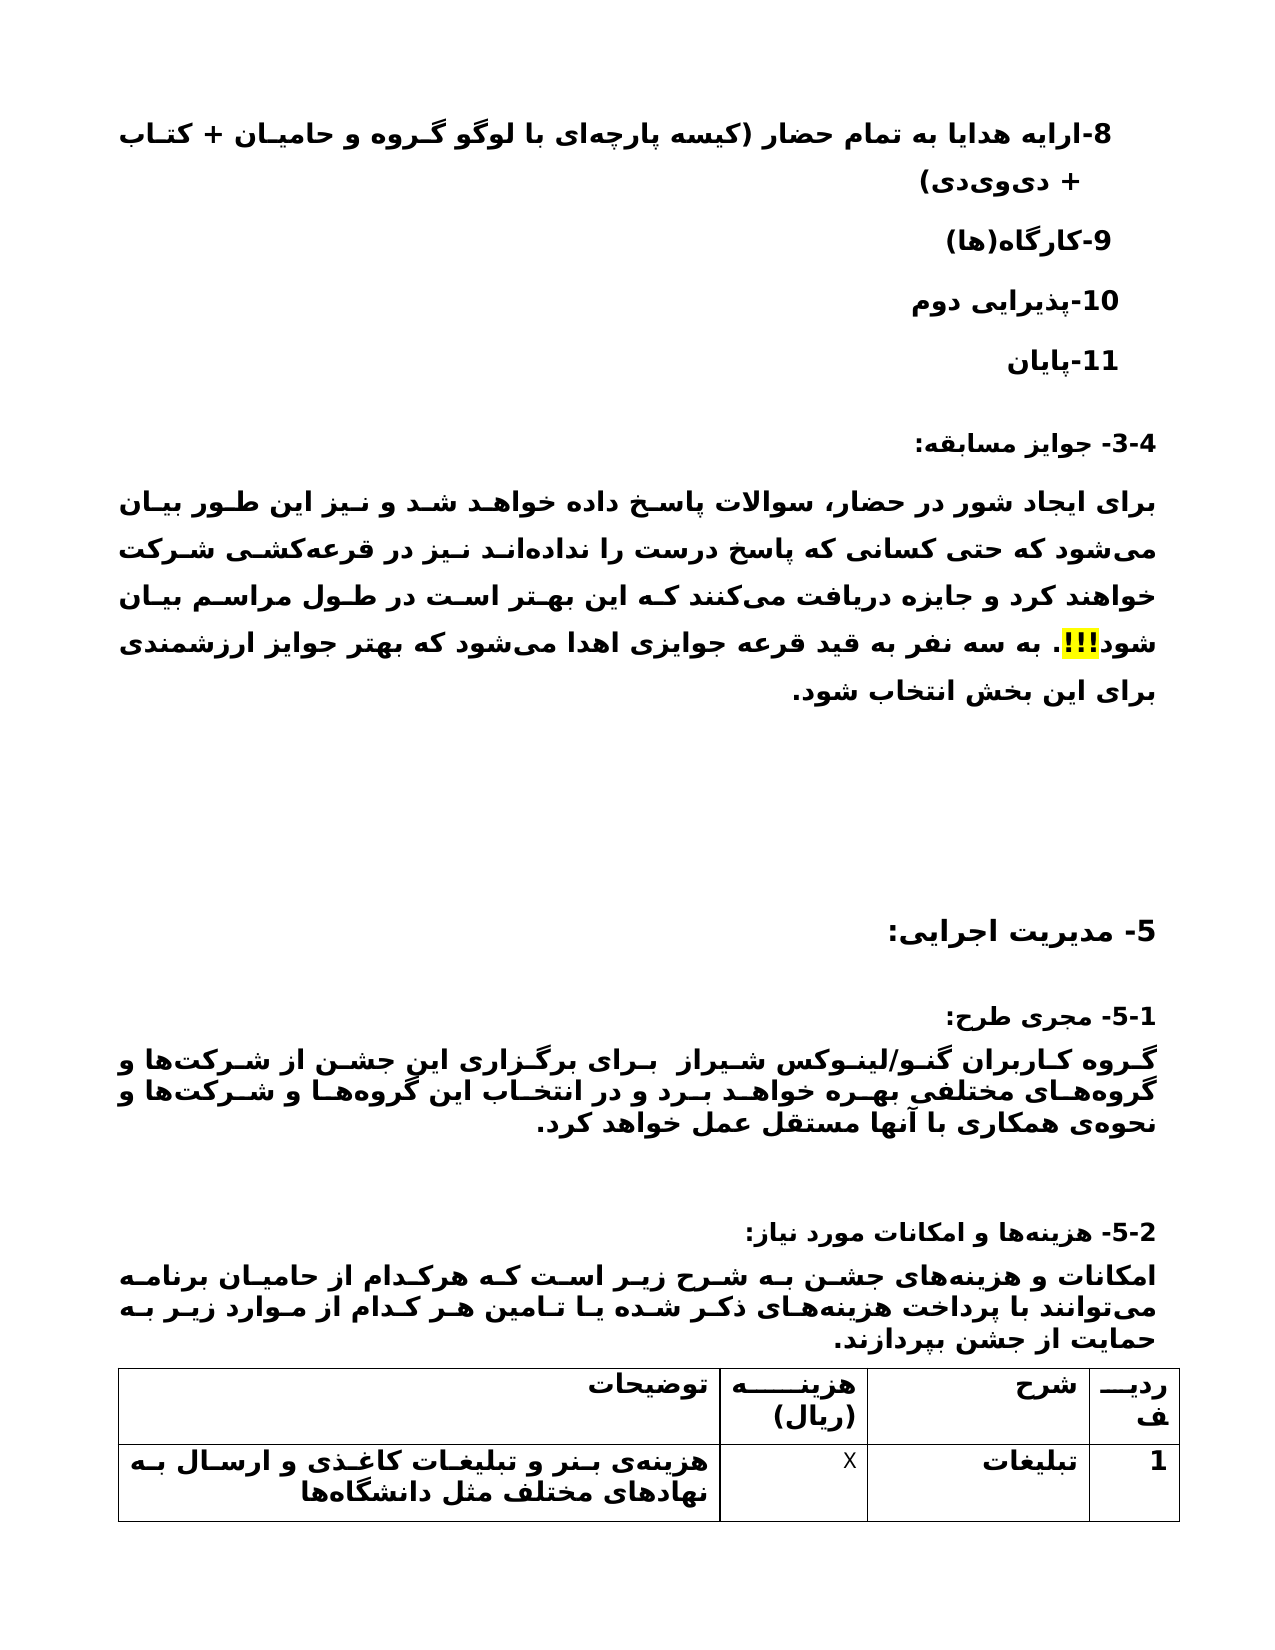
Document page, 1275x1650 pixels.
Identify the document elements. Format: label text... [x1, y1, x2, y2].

table_header ردیف [1090, 1369, 1179, 1444]
text امکانات و هزینه‌های جشن به شرح زیر است که هرکدام از حامیان برنامه می‌توانند با پرداخت هزینه‌های ذکر شده یا تامین هر کدام از موارد زیر به حمایت از جشن بپردازند. [118, 1260, 1157, 1355]
list ارایه هدایا به تمام حضار (کیسه پارچه‌ای با لوگو گروه و حامیان + کتاب + دی‌وی‌دی) [118, 118, 1119, 197]
table_header هزینه (ریال) [721, 1369, 867, 1444]
table_cell هزینه‌ی بنر و تبلیغات کاغذی و ارسال به نهادهای مختلف مثل دانشگاه‌ها [119, 1445, 719, 1521]
text گروه کاربران گنو/لینوکس شیراز برای برگزاری این جشن از شرکت‌ها و گروه‌های مختلفی بهره خواهد برد و در انتخاب این گروه‌ها و شرکت‌‎ها و نحوه‌ی همکاری با آنها مستقل عمل خواهد کرد. [118, 1044, 1157, 1139]
table_cell X [721, 1445, 867, 1521]
subtitle 5-2- هزینه‌ها و امکانات مورد نیاز: [118, 1218, 1157, 1248]
table_header توضیحات [119, 1369, 719, 1444]
list کارگاه(ها) [118, 225, 1119, 257]
subtitle 5-1- مجری طرح: [118, 1002, 1157, 1032]
subtitle 3-4- جوایز مسابقه: [118, 429, 1157, 459]
table_cell تبلیغات [868, 1445, 1089, 1521]
table_header شرح [868, 1369, 1089, 1444]
table_cell 1 [1090, 1445, 1179, 1521]
text برای ایجاد شور در حضار، سوالات پاسخ داده خواهد شد و نیز این طور بیان می‌شود که حتی کسانی که پاسخ درست را نداده‌اند نیز در قرعه‌کشی شرکت خواهند کرد و جایزه دریافت می‌کنند که این بهتر است در طول مراسم بیان شود!!!. به سه نفر به قید قرعه جوایزی اهدا می‌شود که بهتر جوایز ارزشمندی برای این بخش انتخاب شود. [118, 486, 1157, 707]
list پایان [118, 345, 1119, 376]
subtitle 5- مدیریت اجرایی: [118, 914, 1157, 948]
list پذیرایی دوم [118, 285, 1119, 317]
